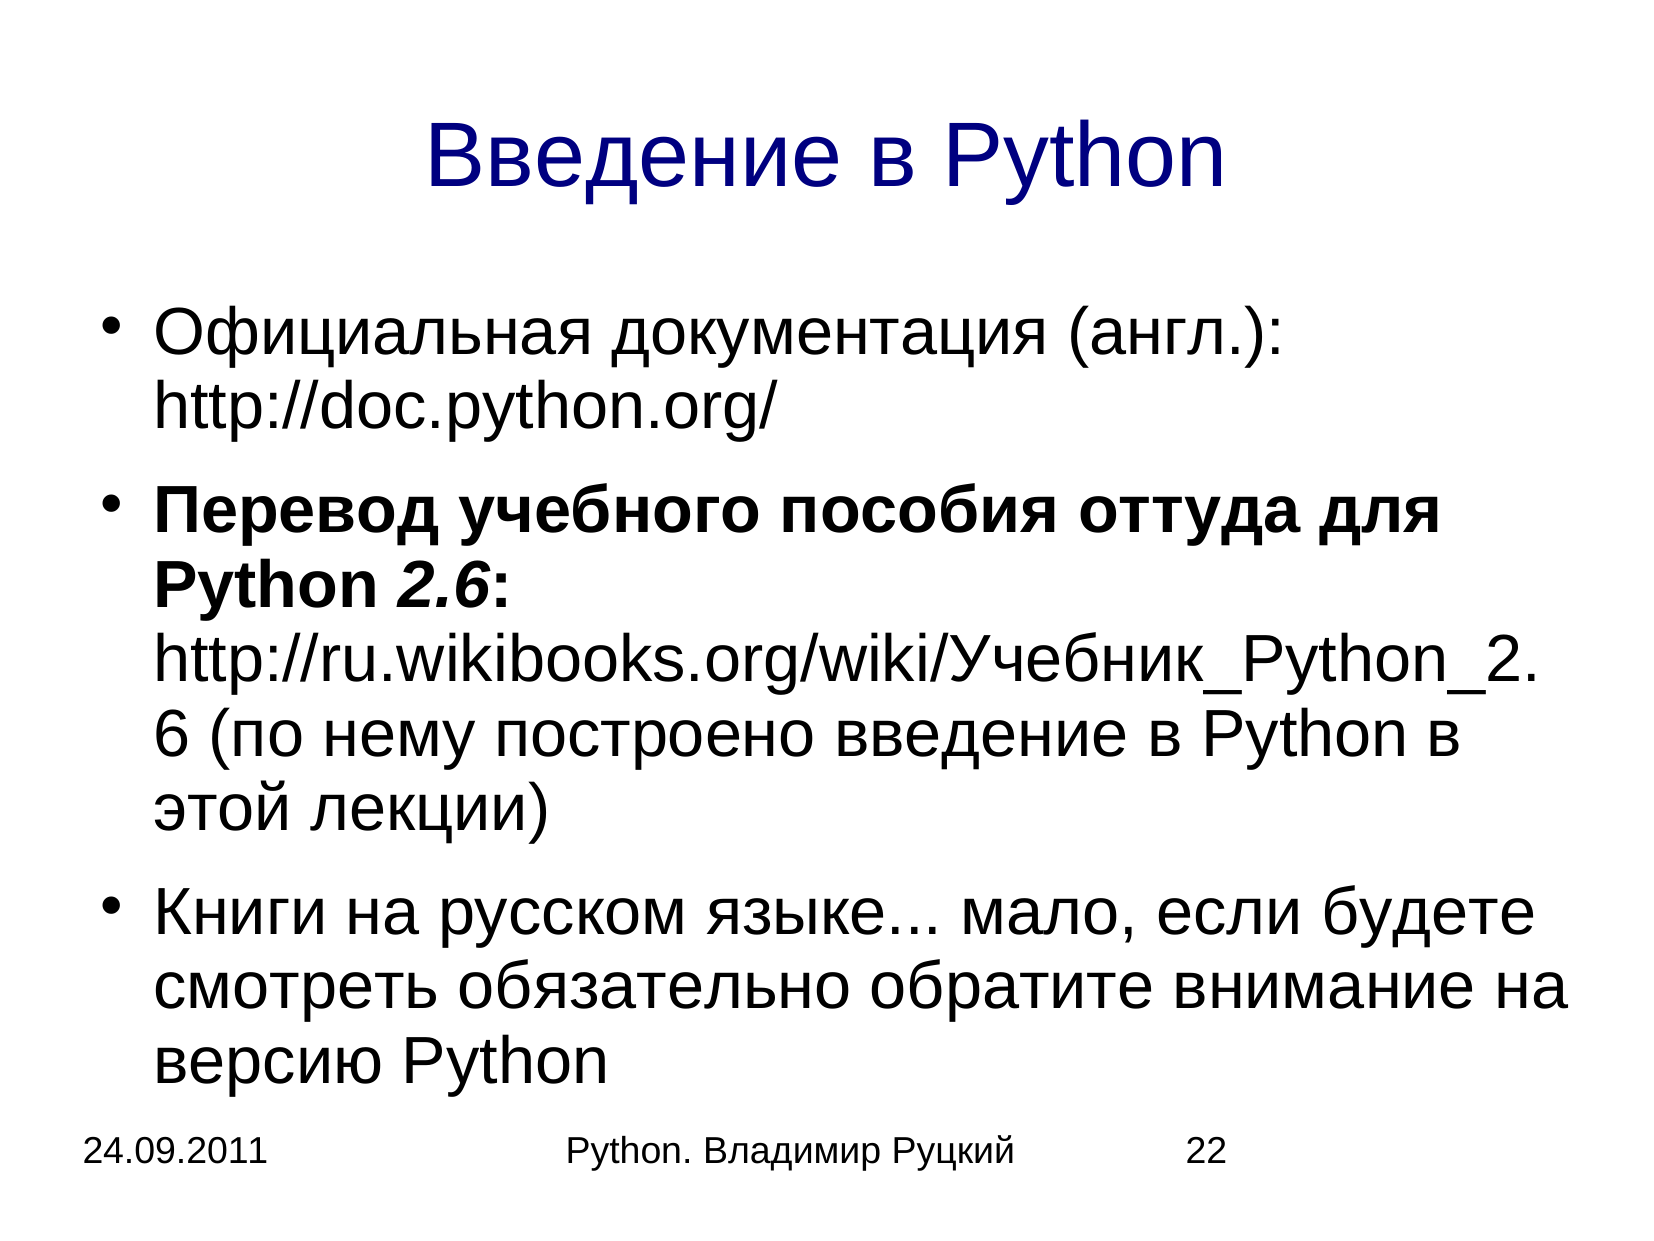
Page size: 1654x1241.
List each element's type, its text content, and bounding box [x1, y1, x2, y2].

list Официальная документация (англ.): http://doc.python.org/ Перевод учебного пособия оттуда для Python 2.6: http://ru.wikibooks.org/wiki/Учебник_Python_2.6 (по нему построено введение в Python в этой лекции) Книги на русском языке... мало, если будете смотреть обязательно обратите внимание на версию Python [82, 290, 1571, 1109]
title Введение в Python [82, 49, 1571, 257]
